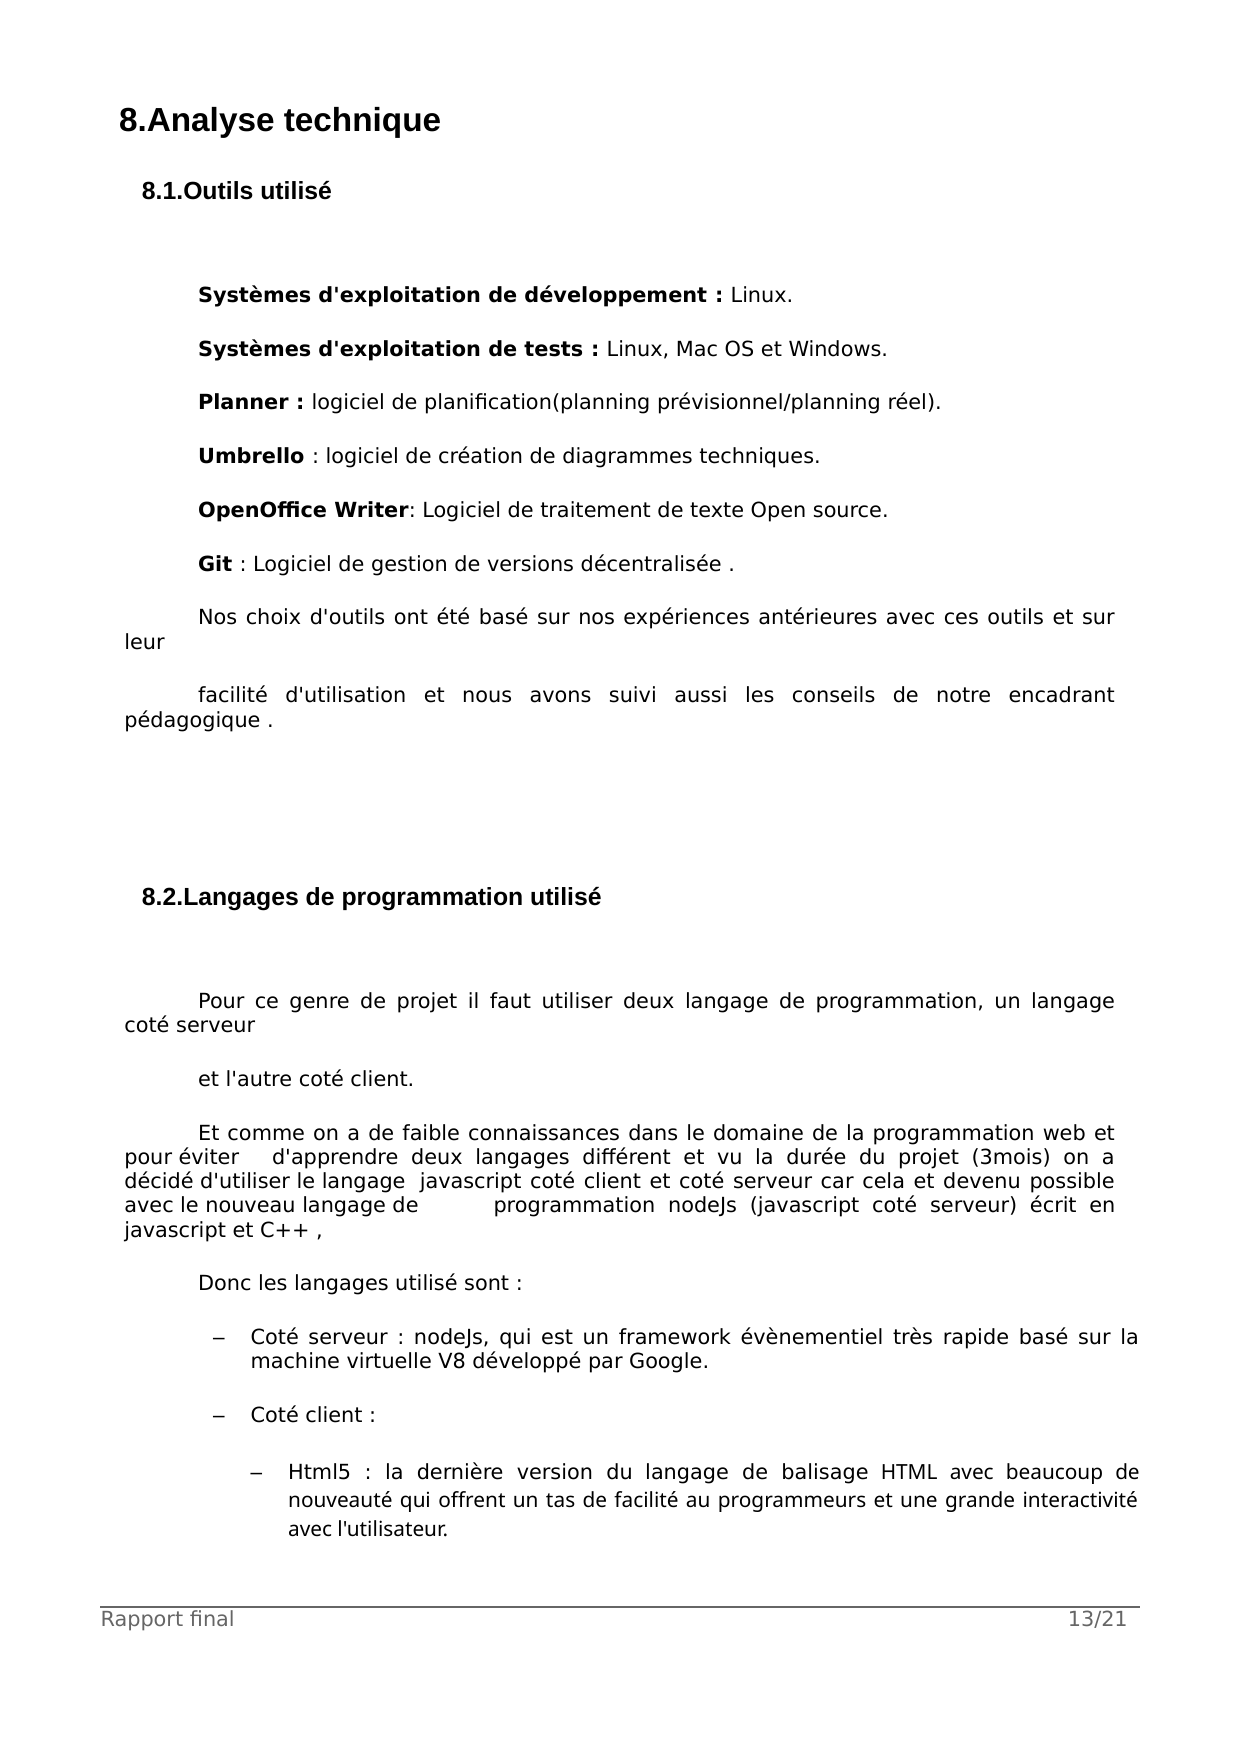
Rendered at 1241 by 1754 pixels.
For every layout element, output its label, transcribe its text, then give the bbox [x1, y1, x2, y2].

text Systèmes d'exploitation de tests : Linux, Mac OS et Windows. [124, 337, 1116, 361]
text Donc les langages utilisé sont : [124, 1271, 1116, 1296]
text Et comme on a de faible connaissances dans le domaine de la programmation web et pour éviter d'apprendre deux langages différent et vu la durée du projet (3mois) on a décidé d'utiliser le langage javascript coté client et coté serveur car cela et devenu possible avec le nouveau langage de programmation nodeJs (javascript coté serveur) écrit en javascript et C++ , [124, 1121, 1116, 1242]
list Html5 : la dernière version du langage de balisage HTML avec beaucoup de nouveauté qui offrent un tas de facilité au programmeurs et une grande interactivité avec l'utilisateur. [250, 1457, 1140, 1542]
text OpenOffice Writer: Logiciel de traitement de texte Open source. [124, 498, 1116, 522]
subtitle 8.1.Outils utilisé [100, 176, 1140, 205]
text Umbrello : logiciel de création de diagrammes techniques. [124, 444, 1116, 468]
text et l'autre coté client. [124, 1067, 1116, 1091]
list Coté serveur : nodeJs, qui est un framework évènementiel très rapide basé sur la machine virtuelle V8 développé par Google. [213, 1325, 1140, 1374]
text Nos choix d'outils ont été basé sur nos expériences antérieures avec ces outils et sur leur [124, 605, 1116, 654]
text Systèmes d'exploitation de développement : Linux. [124, 283, 1116, 307]
subtitle 8.2.Langages de programmation utilisé [100, 882, 1140, 911]
text Pour ce genre de projet il faut utiliser deux langage de programmation, un langage coté serveur [124, 989, 1116, 1037]
subtitle 8.Analyse technique [100, 100, 1140, 139]
list Coté client : [213, 1403, 1140, 1427]
text facilité d'utilisation et nous avons suivi aussi les conseils de notre encadrant pédagogique . [124, 683, 1116, 732]
text Git : Logiciel de gestion de versions décentralisée . [124, 552, 1116, 576]
text Planner : logiciel de planification(planning prévisionnel/planning réel). [124, 390, 1116, 415]
